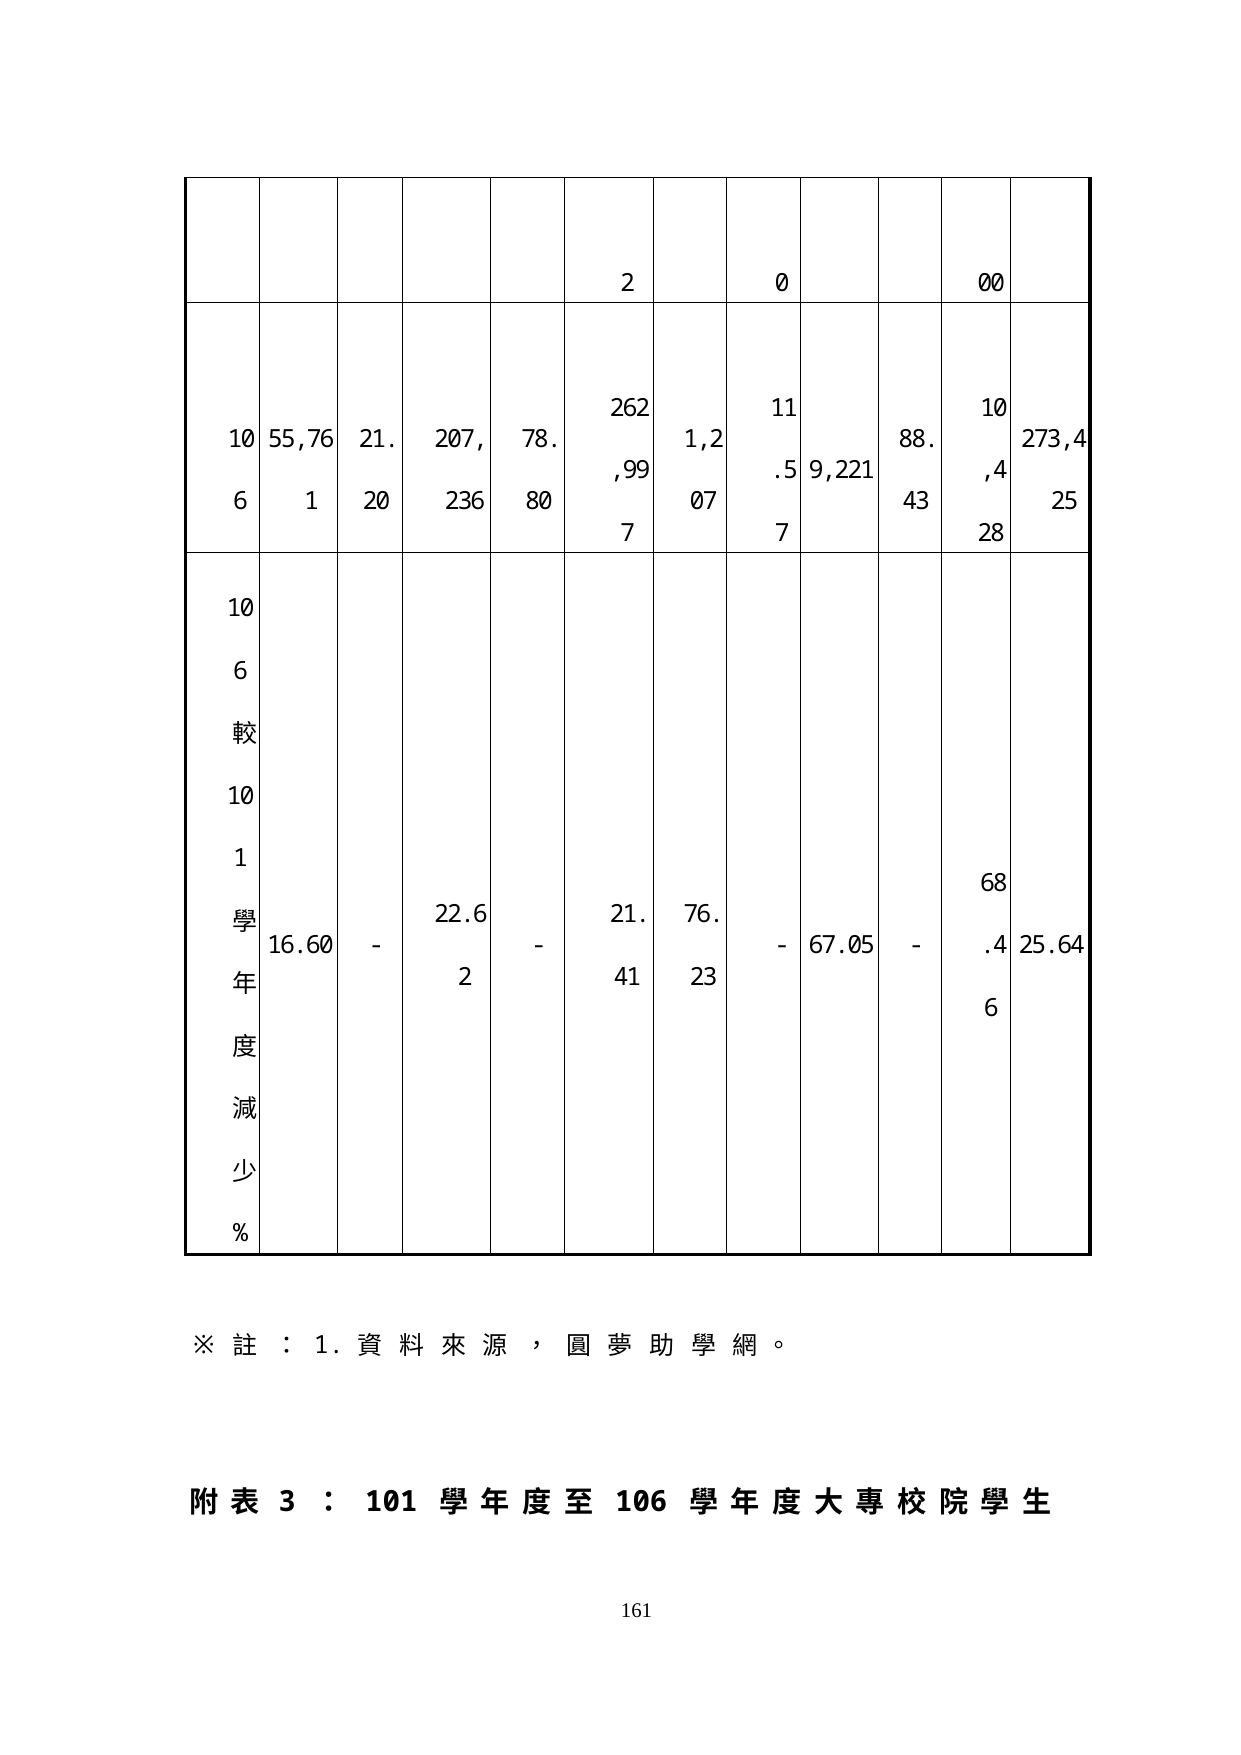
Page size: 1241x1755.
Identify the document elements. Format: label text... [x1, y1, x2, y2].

table_cell 11.57 [727, 303, 800, 552]
table_cell 1,207 [654, 303, 726, 552]
table_cell 76.23 [654, 553, 726, 1253]
table_cell [491, 178, 564, 302]
table_cell 00 [942, 178, 1010, 302]
text ※註：1.資料來源，圓夢助學網。 [183, 1302, 1058, 1365]
table_cell [801, 178, 878, 302]
table_cell [403, 178, 490, 302]
table_cell 106 [187, 303, 259, 552]
table_cell - [879, 553, 941, 1253]
table_cell 2 [565, 178, 653, 302]
table_cell 21.41 [565, 553, 653, 1253]
table_cell [654, 178, 726, 302]
table_cell 10,428 [942, 303, 1010, 552]
table_cell - [491, 553, 564, 1253]
table_cell 21.20 [338, 303, 402, 552]
table_cell [260, 178, 337, 302]
table_cell 106較101學年度減少% [187, 553, 259, 1253]
table_cell [187, 178, 259, 302]
table_cell 0 [727, 178, 800, 302]
table_cell 88.43 [879, 303, 941, 552]
text 附表3：101學年度至106學年度大專校院學生 [183, 1427, 1058, 1552]
table_cell [338, 178, 402, 302]
table_cell 67.05 [801, 553, 878, 1253]
table_cell 55,761 [260, 303, 337, 552]
table_cell 9,221 [801, 303, 878, 552]
table_cell 22.62 [403, 553, 490, 1253]
table_cell [879, 178, 941, 302]
table_cell [1011, 178, 1088, 302]
table_cell - [727, 553, 800, 1253]
table_cell - [338, 553, 402, 1253]
table_cell 68.46 [942, 553, 1010, 1253]
table_cell 25.64 [1011, 553, 1088, 1253]
table_cell 16.60 [260, 553, 337, 1253]
table_cell 207,236 [403, 303, 490, 552]
table_cell 262,997 [565, 303, 653, 552]
table_cell 78.80 [491, 303, 564, 552]
table_cell 273,425 [1011, 303, 1088, 552]
